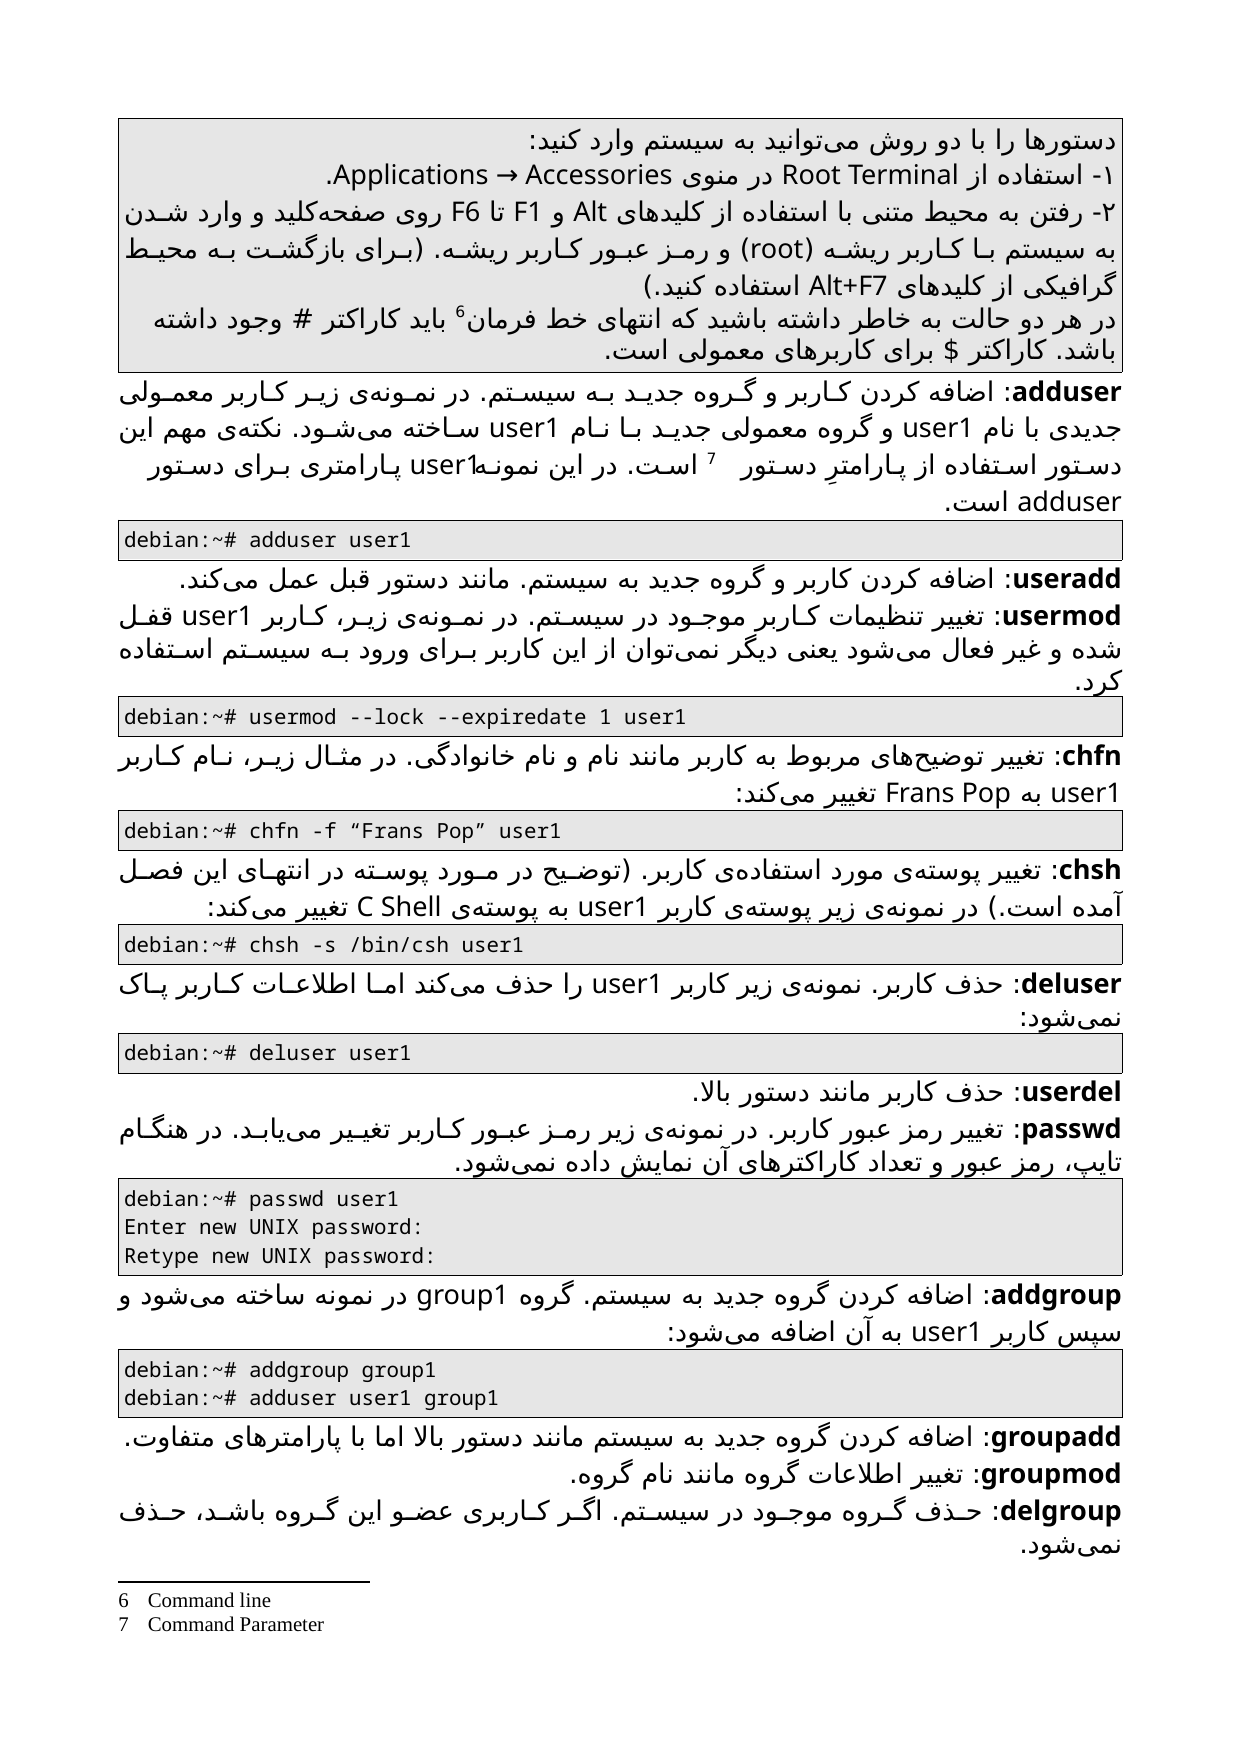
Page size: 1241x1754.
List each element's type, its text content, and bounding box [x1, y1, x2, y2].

table_header debian:~# deluser user1 [119, 1034, 1122, 1073]
table_header debian:~# passwd user1 Enter new UNIX password: Retype new UNIX password: [119, 1179, 1122, 1275]
text chsh: تغییر پوسته‌ی مورد استفاده‌ی کاربر. (توضیح در مورد پوسته در انتهای این فصل آمده است.) در نمونه‌ی زیر پوسته‌ی کاربر user1 به پوسته‌ی C Shell تغییر می‌کند: [118, 851, 1122, 924]
text usermod: تغییر تنظیمات کاربر موجود در سیستم. در نمونه‌ی زیر، کاربر user1 قفل شده و غیر فعال می‌شود یعنی دیگر نمی‌توان از این کاربر برای ورود به سیستم استفاده کرد. [118, 596, 1122, 696]
table_header debian:~# chfn -f “Frans Pop” user1 [119, 811, 1122, 850]
table_header دستورها را با دو روش می‌توانید به سیستم وارد کنید: ۱- استفاده از Root Terminal در منوی Applications → Accessories. ۲- رفتن به محیط متنی با استفاده از کلیدهای Alt و F1 تا F6 روی صفحه‌کلید و وارد شدن به سیستم با کاربر ریشه (root) و رمز عبور کاربر ریشه. (برای بازگشت به محیط گرافیکی از کلیدهای Alt+F7 استفاده کنید.) در هر دو حالت به خاطر داشته باشید که انتهای خط فرمان باید کاراکتر # وجود داشته باشد. کاراکتر $ برای کاربرهای معمولی است. [119, 119, 1122, 372]
text userdel: حذف کاربر مانند دستور بالا. [118, 1074, 1122, 1110]
text deluser: حذف کاربر. نمونه‌ی زیر کاربر user1 را حذف می‌کند اما اطلاعات کاربر پاک نمی‌شود: [118, 965, 1122, 1033]
table_header debian:~# addgroup group1 debian:~# adduser user1 group1 [119, 1350, 1122, 1417]
text Command Parameter [118, 1612, 1122, 1636]
text passwd: تغییر رمز عبور کاربر. در نمونه‌ی زیر رمز عبور کاربر تغییر می‌یابد. در هنگام تایپ، رمز عبور و تعداد کاراکترهای آن نمایش داده نمی‌شود. [118, 1110, 1122, 1178]
text chfn: تغییر توضیح‌های مربوط به کاربر مانند نام و نام خانوادگی. در مثال زیر، نام کاربر user1 به Frans Pop تغییر می‌کند: [118, 737, 1122, 810]
table_header debian:~# adduser user1 [119, 521, 1122, 559]
table_header debian:~# usermod --lock --expiredate 1 user1 [119, 697, 1122, 736]
text useradd: اضافه کردن کاربر و گروه جدید به سیستم. مانند دستور قبل عمل می‌کند. [118, 561, 1122, 596]
text groupadd: اضافه کردن گروه جدید به سیستم مانند دستور بالا اما با پارامترهای متفاوت. [118, 1418, 1122, 1454]
table_header debian:~# chsh -s /bin/csh user1 [119, 925, 1122, 964]
text delgroup: حذف گروه موجود در سیستم. اگر کاربری عضو این گروه باشد، حذف نمی‌شود. [118, 1491, 1122, 1559]
text addgroup: اضافه کردن گروه جدید به سیستم. گروه group1 در نمونه ساخته می‌شود و سپس کاربر user1 به آن اضافه می‌شود: [118, 1276, 1122, 1349]
text groupmod: تغییر اطلاعات گروه مانند نام گروه. [118, 1454, 1122, 1491]
text adduser: اضافه کردن کاربر و گروه جدید به سیستم. در نمونه‌ی زیر کاربر معمولی جدیدی با نام user1 و گروه معمولی جدید با نام user1 ساخته می‌شود. نکته‌ی مهم این دستور استفاده از پارامترِ دستور است. در این نمونه user1 پارامتری برای دستور adduser است. [118, 373, 1122, 519]
